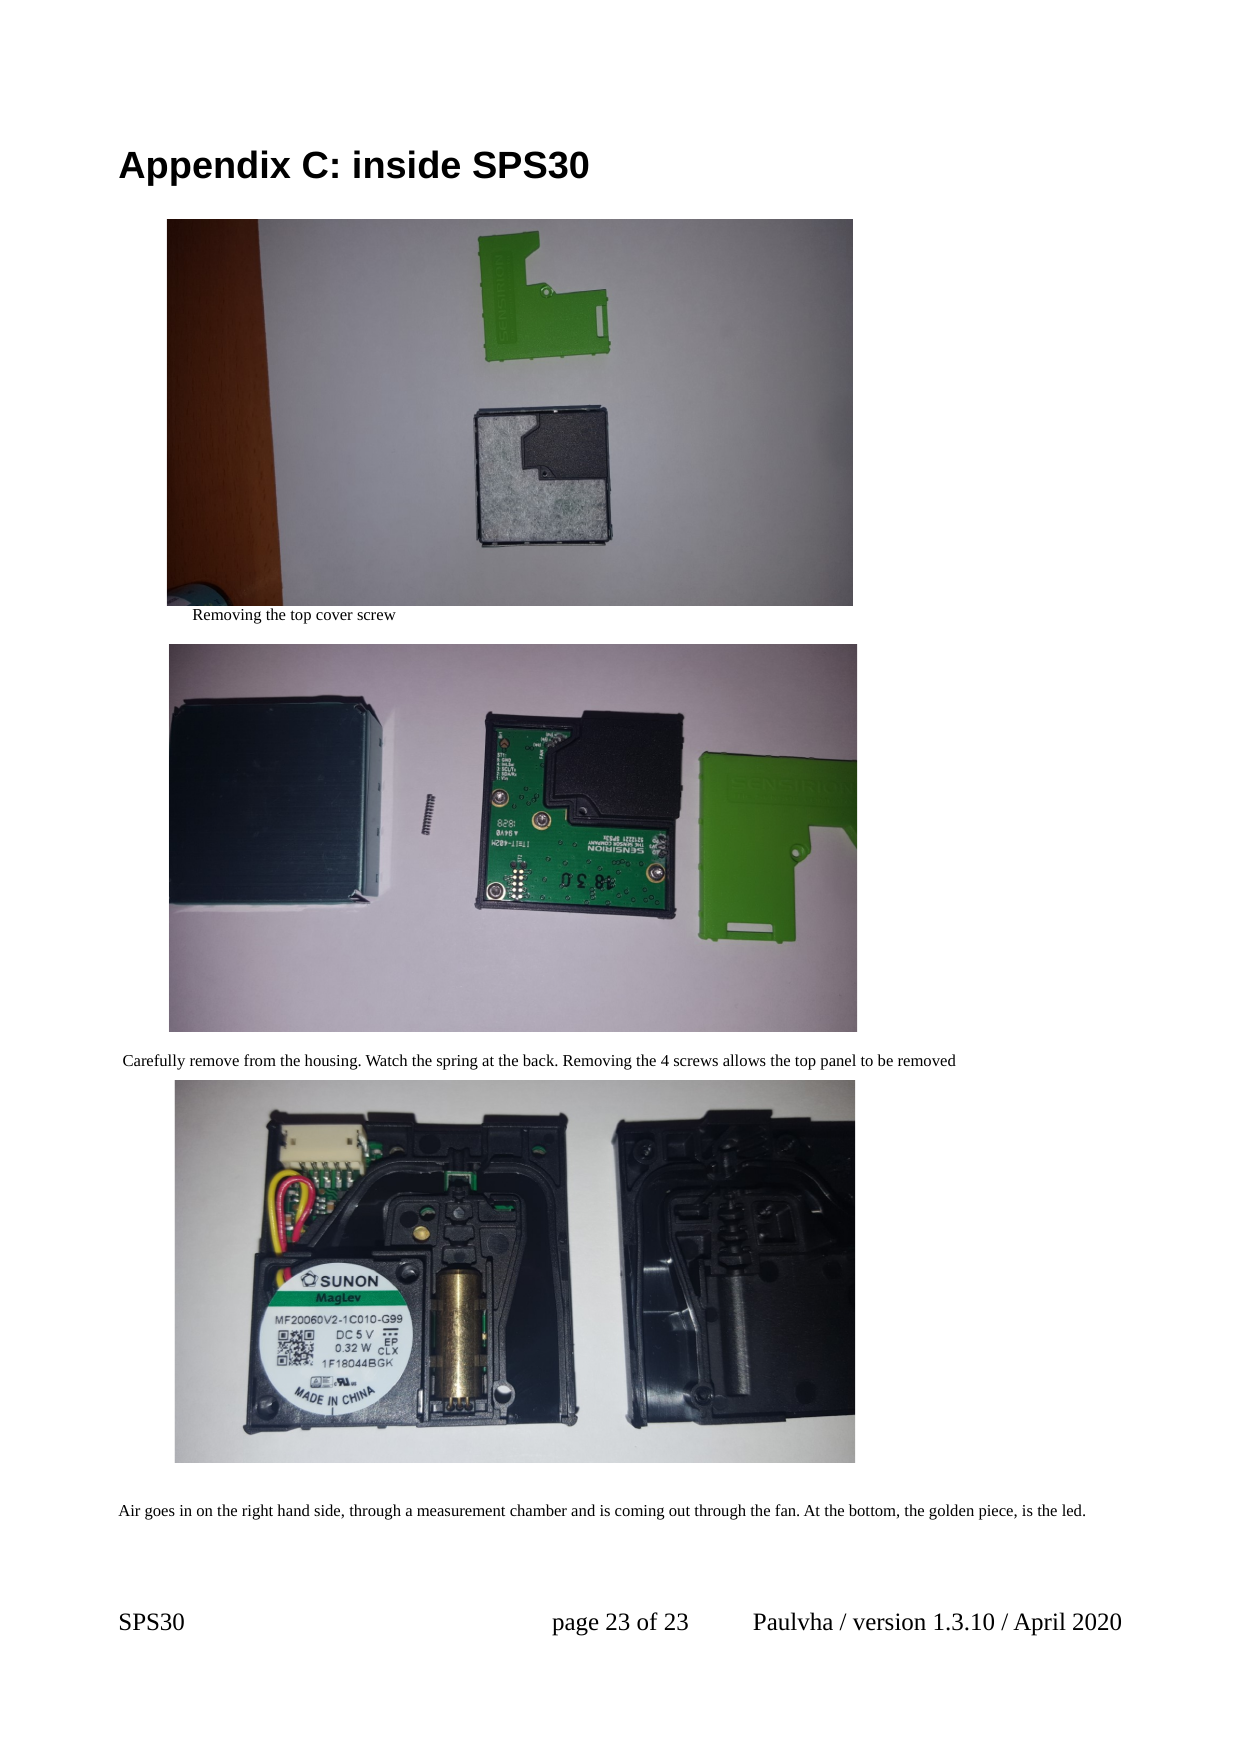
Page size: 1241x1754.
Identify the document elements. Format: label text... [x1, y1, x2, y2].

text Air goes in on the right hand side, through a measurement chamber and is coming out through the fan. At the bottom, the golden piece, is the led. [118, 1501, 1122, 1520]
picture [176, 1080, 855, 1463]
subtitle Appendix C: inside SPS30 [118, 143, 1122, 187]
picture [170, 644, 858, 1032]
text Carefully remove from the housing. Watch the spring at the back. Removing the 4 screws allows the top panel to be removed [118, 1050, 1122, 1069]
text Removing the top cover screw [118, 606, 1122, 624]
picture [168, 219, 853, 606]
